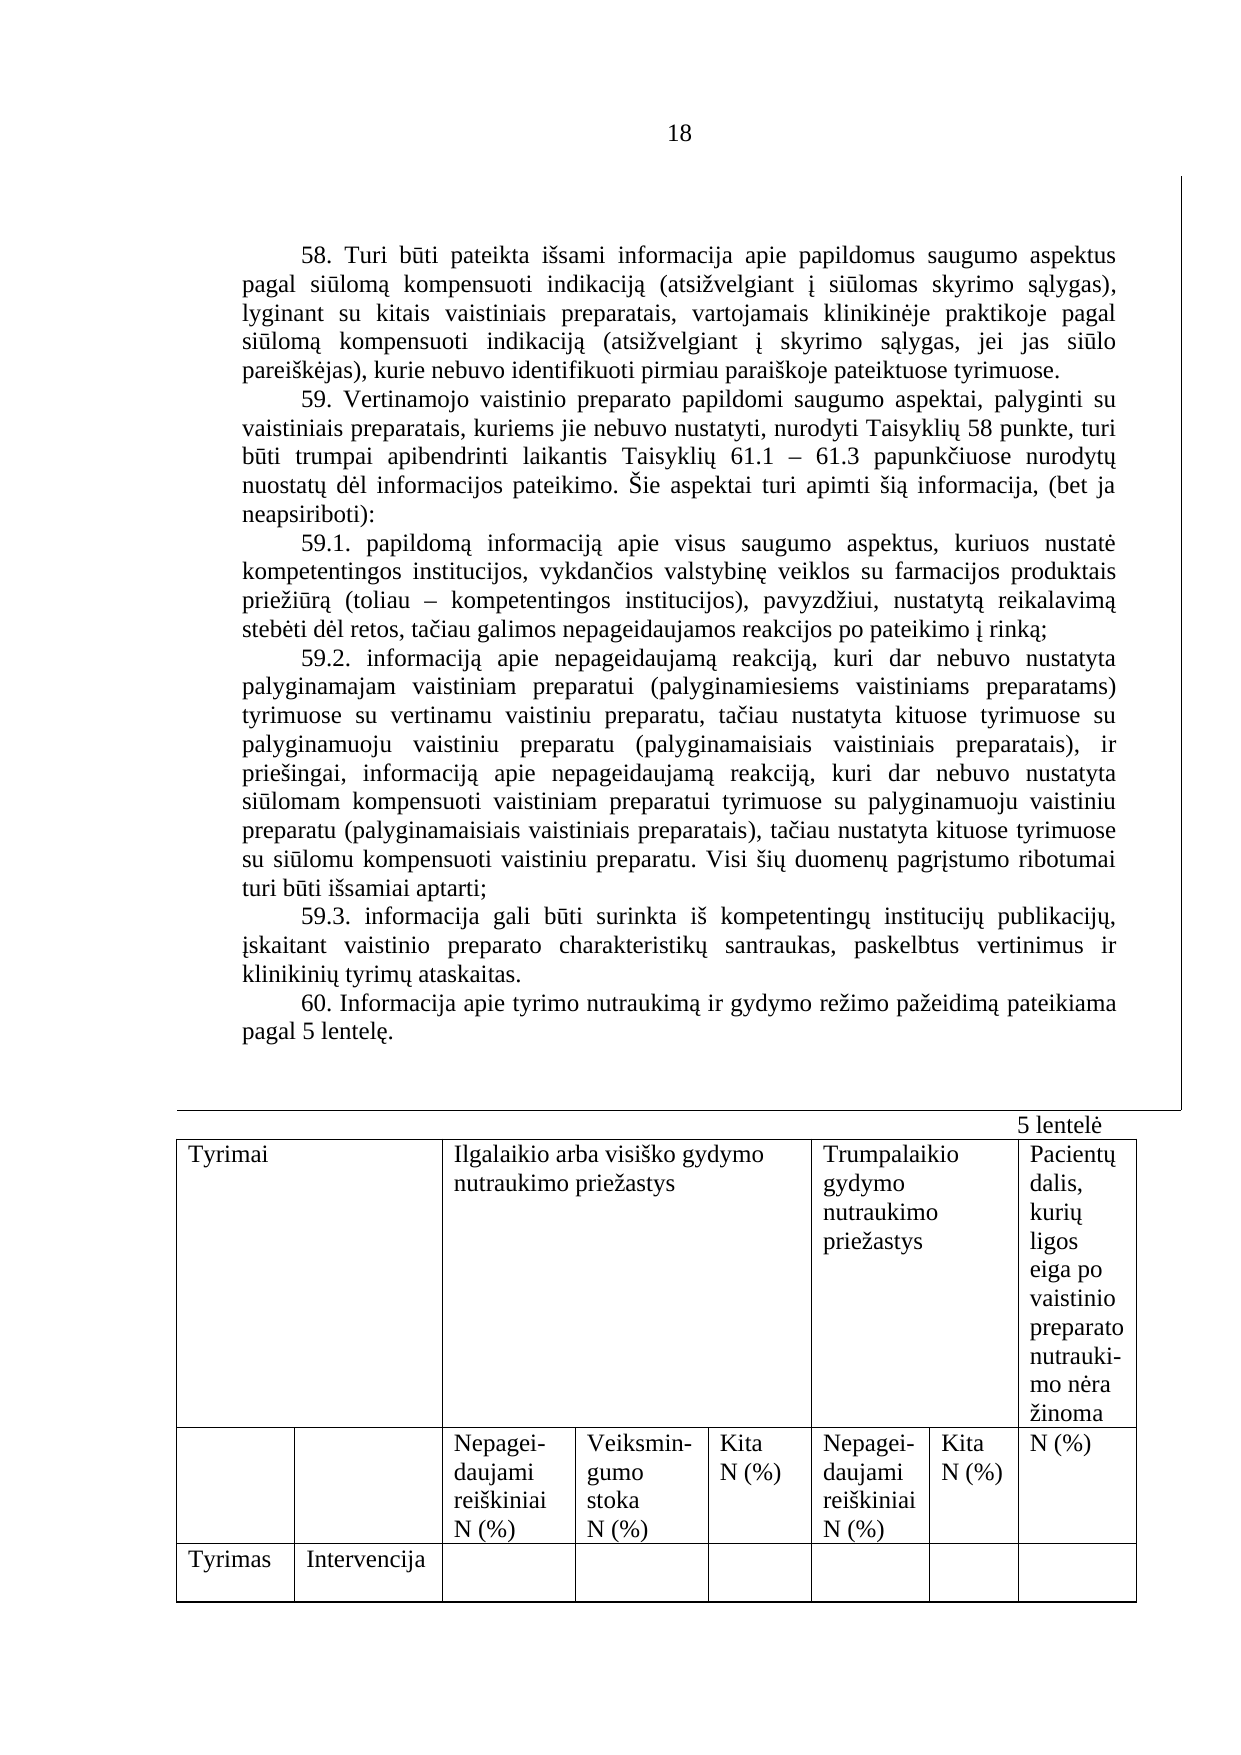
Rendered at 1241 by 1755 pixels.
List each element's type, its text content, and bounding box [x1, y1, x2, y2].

text 59.1. papildomą informaciją apie visus saugumo aspektus, kuriuos nustatė kompetentingos institucijos, vykdančios valstybinę veiklos su farmacijos produktais priežiūrą (toliau – kompetentingos institucijos), pavyzdžiui, nustatytą reikalavimą stebėti dėl retos, tačiau galimos nepageidaujamos reakcijos po pateikimo į rinką; [177, 528, 1181, 643]
text 59.3. informacija gali būti surinkta iš kompetentingų institucijų publikacijų, įskaitant vaistinio preparato charakteristikų santraukas, paskelbtus vertinimus ir klinikinių tyrimų ataskaitas. [177, 901, 1181, 988]
table_cell Kita N (%) [709, 1428, 811, 1543]
table_header Trumpalaikio gydymo nutraukimo priežastys [812, 1140, 1018, 1427]
table_cell [576, 1544, 708, 1601]
table_cell [177, 1428, 294, 1543]
table_cell [930, 1544, 1018, 1601]
table_cell [1019, 1544, 1136, 1601]
table_cell Nepagei- daujami reiškiniai N (%) [812, 1428, 929, 1543]
text 59.2. informaciją apie nepageidaujamą reakciją, kuri dar nebuvo nustatyta palyginamajam vaistiniam preparatui (palyginamiesiems vaistiniams preparatams) tyrimuose su vertinamu vaistiniu preparatu, tačiau nustatyta kituose tyrimuose su palyginamuoju vaistiniu preparatu (palyginamaisiais vaistiniais preparatais), ir priešingai, informaciją apie nepageidaujamą reakciją, kuri dar nebuvo nustatyta siūlomam kompensuoti vaistiniam preparatui tyrimuose su palyginamuoju vaistiniu preparatu (palyginamaisiais vaistiniais preparatais), tačiau nustatyta kituose tyrimuose su siūlomu kompensuoti vaistiniu preparatu. Visi šių duomenų pagrįstumo ribotumai turi būti išsamiai aptarti; [177, 643, 1181, 901]
table_cell Veiksmin-gumo stoka N (%) [576, 1428, 708, 1543]
table_cell [443, 1544, 575, 1601]
table_cell [709, 1544, 811, 1601]
text 58. Turi būti pateikta išsami informacija apie papildomus saugumo aspektus pagal siūlomą kompensuoti indikaciją (atsižvelgiant į siūlomas skyrimo sąlygas), lyginant su kitais vaistiniais preparatais, vartojamais klinikinėje praktikoje pagal siūlomą kompensuoti indikaciją (atsižvelgiant į skyrimo sąlygas, jei jas siūlo pareiškėjas), kurie nebuvo identifikuoti pirmiau paraiškoje pateiktuose tyrimuose. [177, 176, 1181, 384]
table_cell Intervencija [295, 1544, 442, 1601]
table_header Pacientų dalis, kurių ligos eiga po vaistinio preparato nutrauki-mo nėra žinoma [1019, 1140, 1136, 1427]
table_cell Nepagei-daujami reiškiniai N (%) [443, 1428, 575, 1543]
table_cell Kita N (%) [930, 1428, 1018, 1543]
text 5 lentelė [177, 1110, 1181, 1138]
table_cell [295, 1428, 442, 1543]
table_cell [812, 1544, 929, 1601]
text 59. Vertinamojo vaistinio preparato papildomi saugumo aspektai, palyginti su vaistiniais preparatais, kuriems jie nebuvo nustatyti, nurodyti Taisyklių 58 punkte, turi būti trumpai apibendrinti laikantis Taisyklių 61.1 – 61.3 papunkčiuose nurodytų nuostatų dėl informacijos pateikimo. Šie aspektai turi apimti šią informacija, (bet ja neapsiriboti): [177, 384, 1181, 528]
table_cell Tyrimas [177, 1544, 294, 1601]
table_header Tyrimai [177, 1140, 442, 1427]
text 60. Informacija apie tyrimo nutraukimą ir gydymo režimo pažeidimą pateikiama pagal 5 lentelę. [177, 988, 1181, 1110]
table_header Ilgalaikio arba visiško gydymo nutraukimo priežastys [443, 1140, 811, 1427]
table_cell N (%) [1019, 1428, 1136, 1543]
